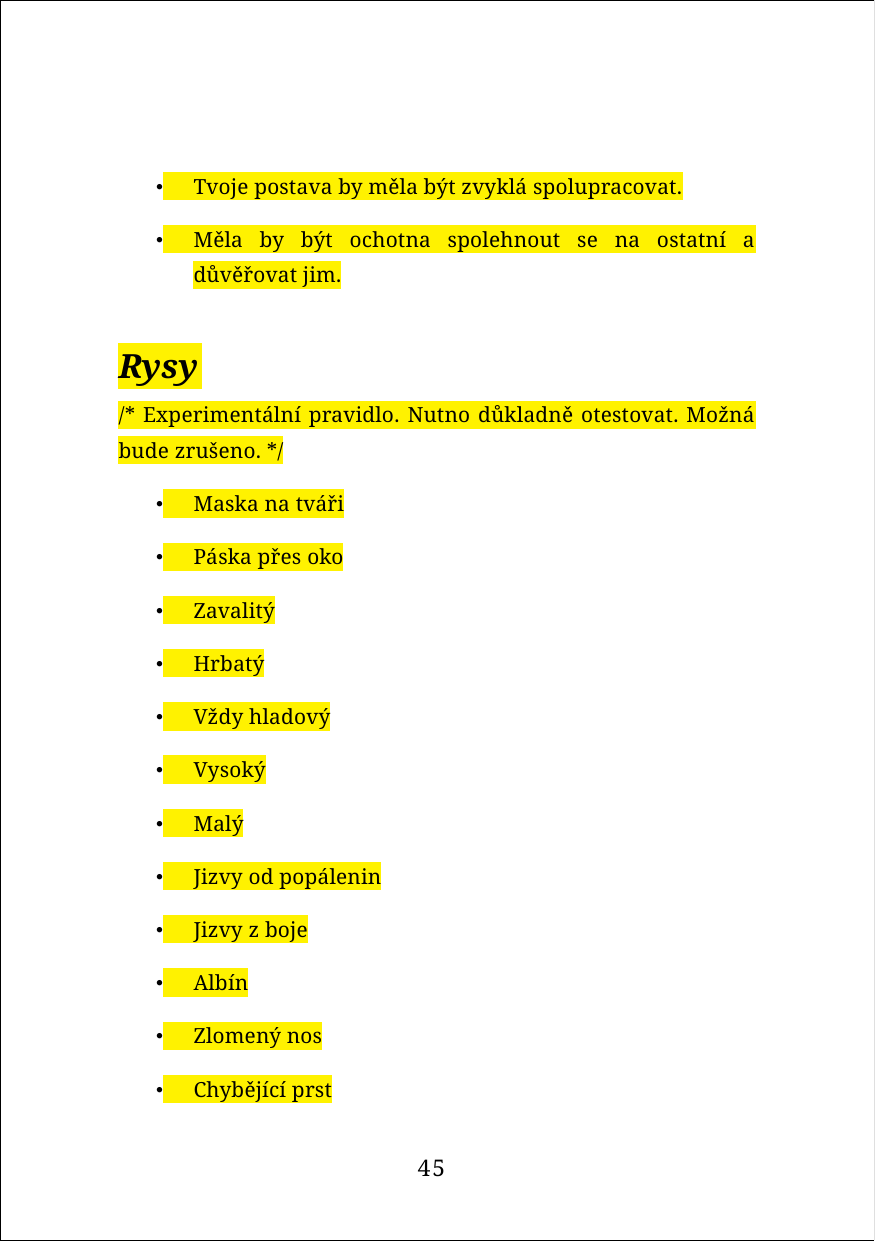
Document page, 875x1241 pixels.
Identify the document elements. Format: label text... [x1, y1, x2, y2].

list Vysoký [156, 755, 756, 784]
list Chybějící prst [156, 1075, 756, 1103]
list Páska přes oko [156, 542, 756, 571]
list Jizvy od popálenin [156, 862, 756, 890]
list Zlomený nos [156, 1022, 756, 1050]
list Měla by být ochotna spolehnout se na ostatní a důvěřovat jim. [156, 225, 756, 289]
list Jizvy z boje [156, 915, 756, 943]
list Zavalitý [156, 596, 756, 624]
list Hrbatý [156, 649, 756, 677]
list Albín [156, 968, 756, 997]
list Vždy hladový [156, 702, 756, 731]
text /* Experimentální pravidlo. Nutno důkladně otestovat. Možná bude zrušeno. */ [118, 401, 756, 464]
subtitle Rysy [118, 343, 756, 389]
list Tvoje postava by měla být zvyklá spolupracovat. [156, 172, 756, 200]
list Maska na tváři [156, 489, 756, 518]
list Malý [156, 809, 756, 837]
